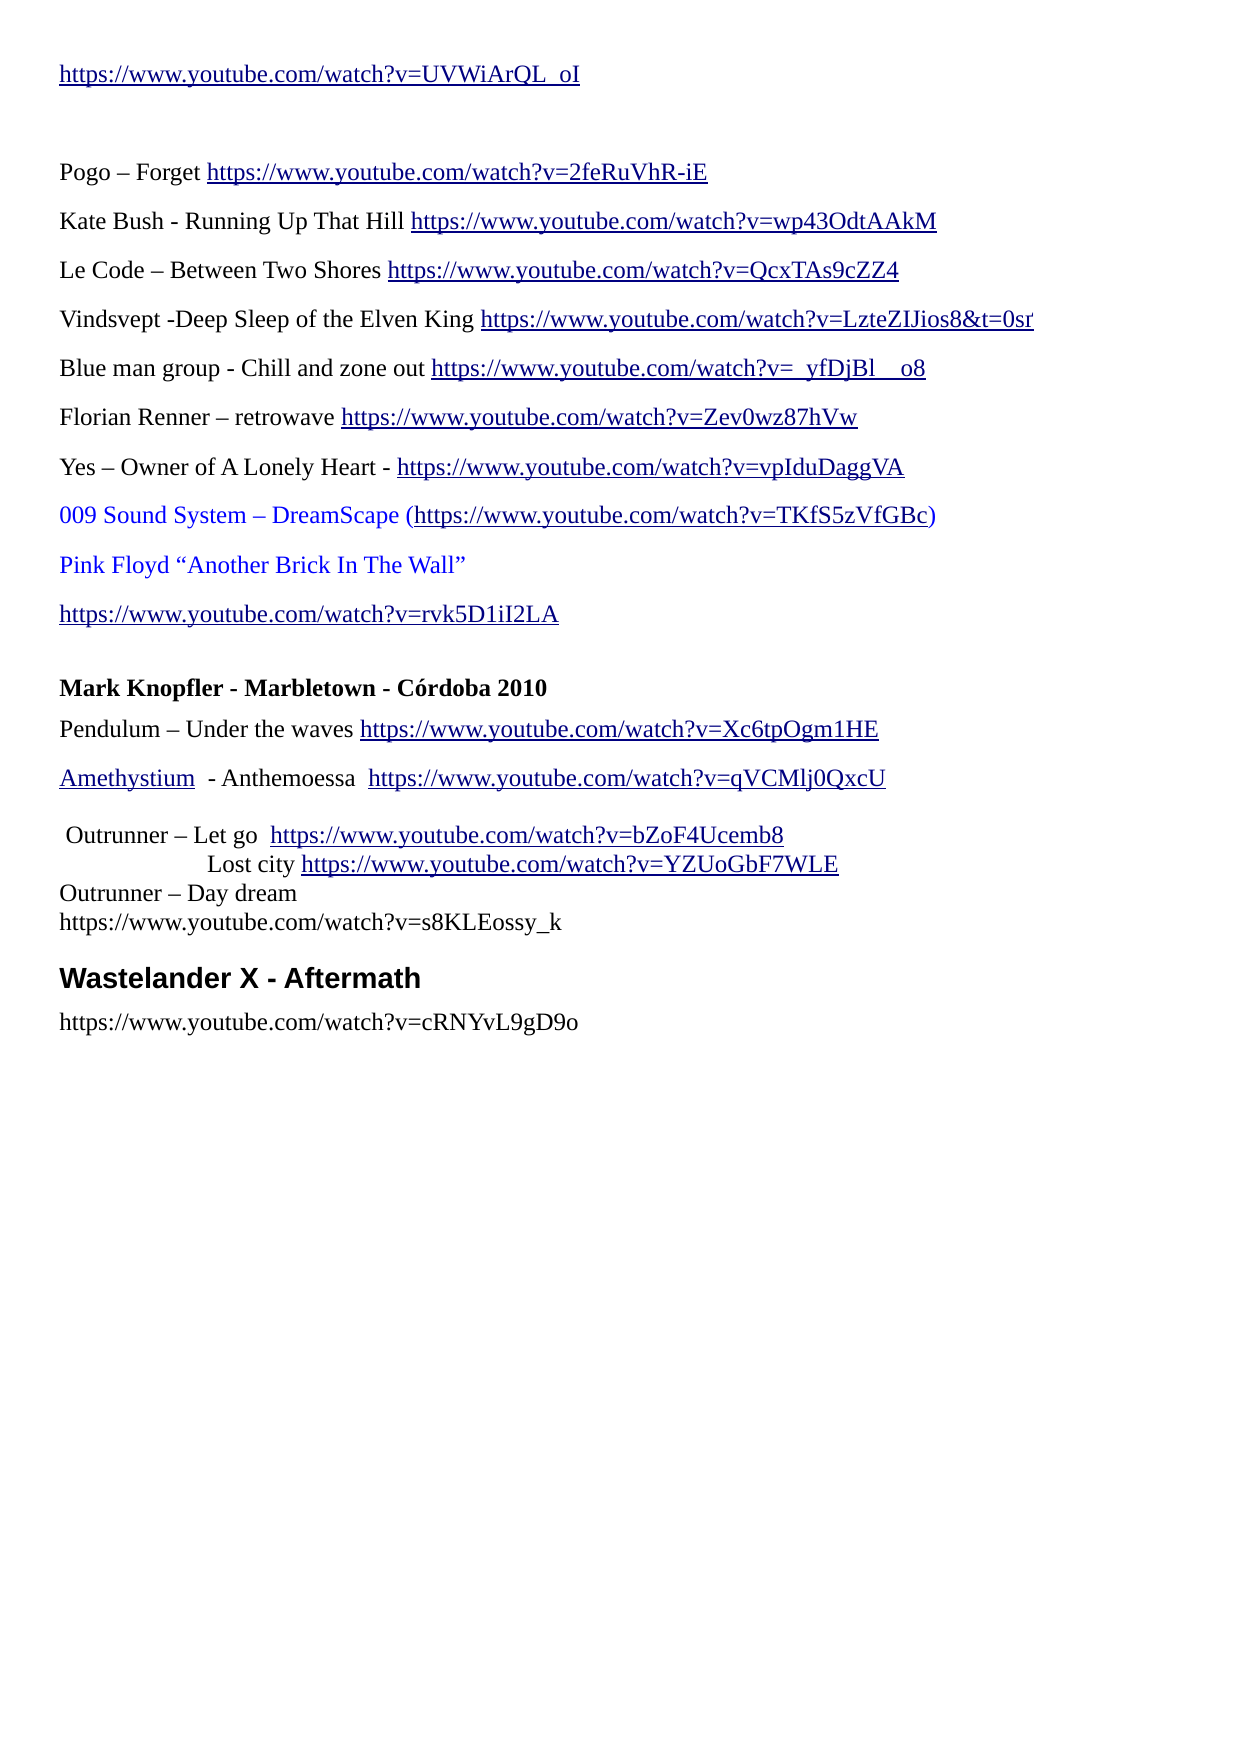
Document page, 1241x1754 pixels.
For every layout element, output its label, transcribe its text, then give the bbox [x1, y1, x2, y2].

text Amethystium - Anthemoessa https://www.youtube.com/watch?v=qVCMlj0QxcU [59, 763, 1181, 792]
text Yes – Owner of A Lonely Heart - https://www.youtube.com/watch?v=vpIduDaggVA [59, 452, 1181, 480]
text 009 Sound System – DreamScape (https://www.youtube.com/watch?v=TKfS5zVfGBc) [59, 501, 1181, 529]
text Lost city https://www.youtube.com/watch?v=YZUoGbF7WLE [59, 849, 1181, 878]
text https://www.youtube.com/watch?v=cRNYvL9gD9o [59, 1007, 1181, 1035]
text Blue man group - Chill and zone out https://www.youtube.com/watch?v=_yfDjBl__o8 [59, 353, 1181, 382]
text https://www.youtube.com/watch?v=UVWiArQL_oI [59, 59, 1181, 88]
text Pogo – Forget https://www.youtube.com/watch?v=2feRuVhR-iE [59, 157, 1181, 186]
text Vindsvept -Deep Sleep of the Elven King https://www.youtube.com/watch?v=LzteZIJios8&t=0sґ [59, 304, 1181, 333]
subtitle Wastelander X - Aftermath [59, 961, 1181, 994]
subtitle Mark Knopfler - Marbletown - Córdoba 2010 [59, 673, 1181, 702]
text Pendulum – Under the waves https://www.youtube.com/watch?v=Xc6tpOgm1HE [59, 714, 1181, 743]
text Le Code – Between Two Shores https://www.youtube.com/watch?v=QcxTAs9cZZ4 [59, 255, 1181, 284]
text Pink Floyd “Another Brick In The Wall” [59, 550, 1181, 578]
text https://www.youtube.com/watch?v=rvk5D1iI2LA [59, 599, 1181, 627]
text https://www.youtube.com/watch?v=s8KLEossy_k [59, 907, 1181, 936]
text Florian Renner – retrowave https://www.youtube.com/watch?v=Zev0wz87hVw [59, 402, 1181, 431]
text Kate Bush - Running Up That Hill https://www.youtube.com/watch?v=wp43OdtAAkM [59, 206, 1181, 235]
text Outrunner – Day dream [59, 878, 1181, 907]
text Outrunner – Let go https://www.youtube.com/watch?v=bZoF4Ucemb8 [59, 821, 1181, 849]
